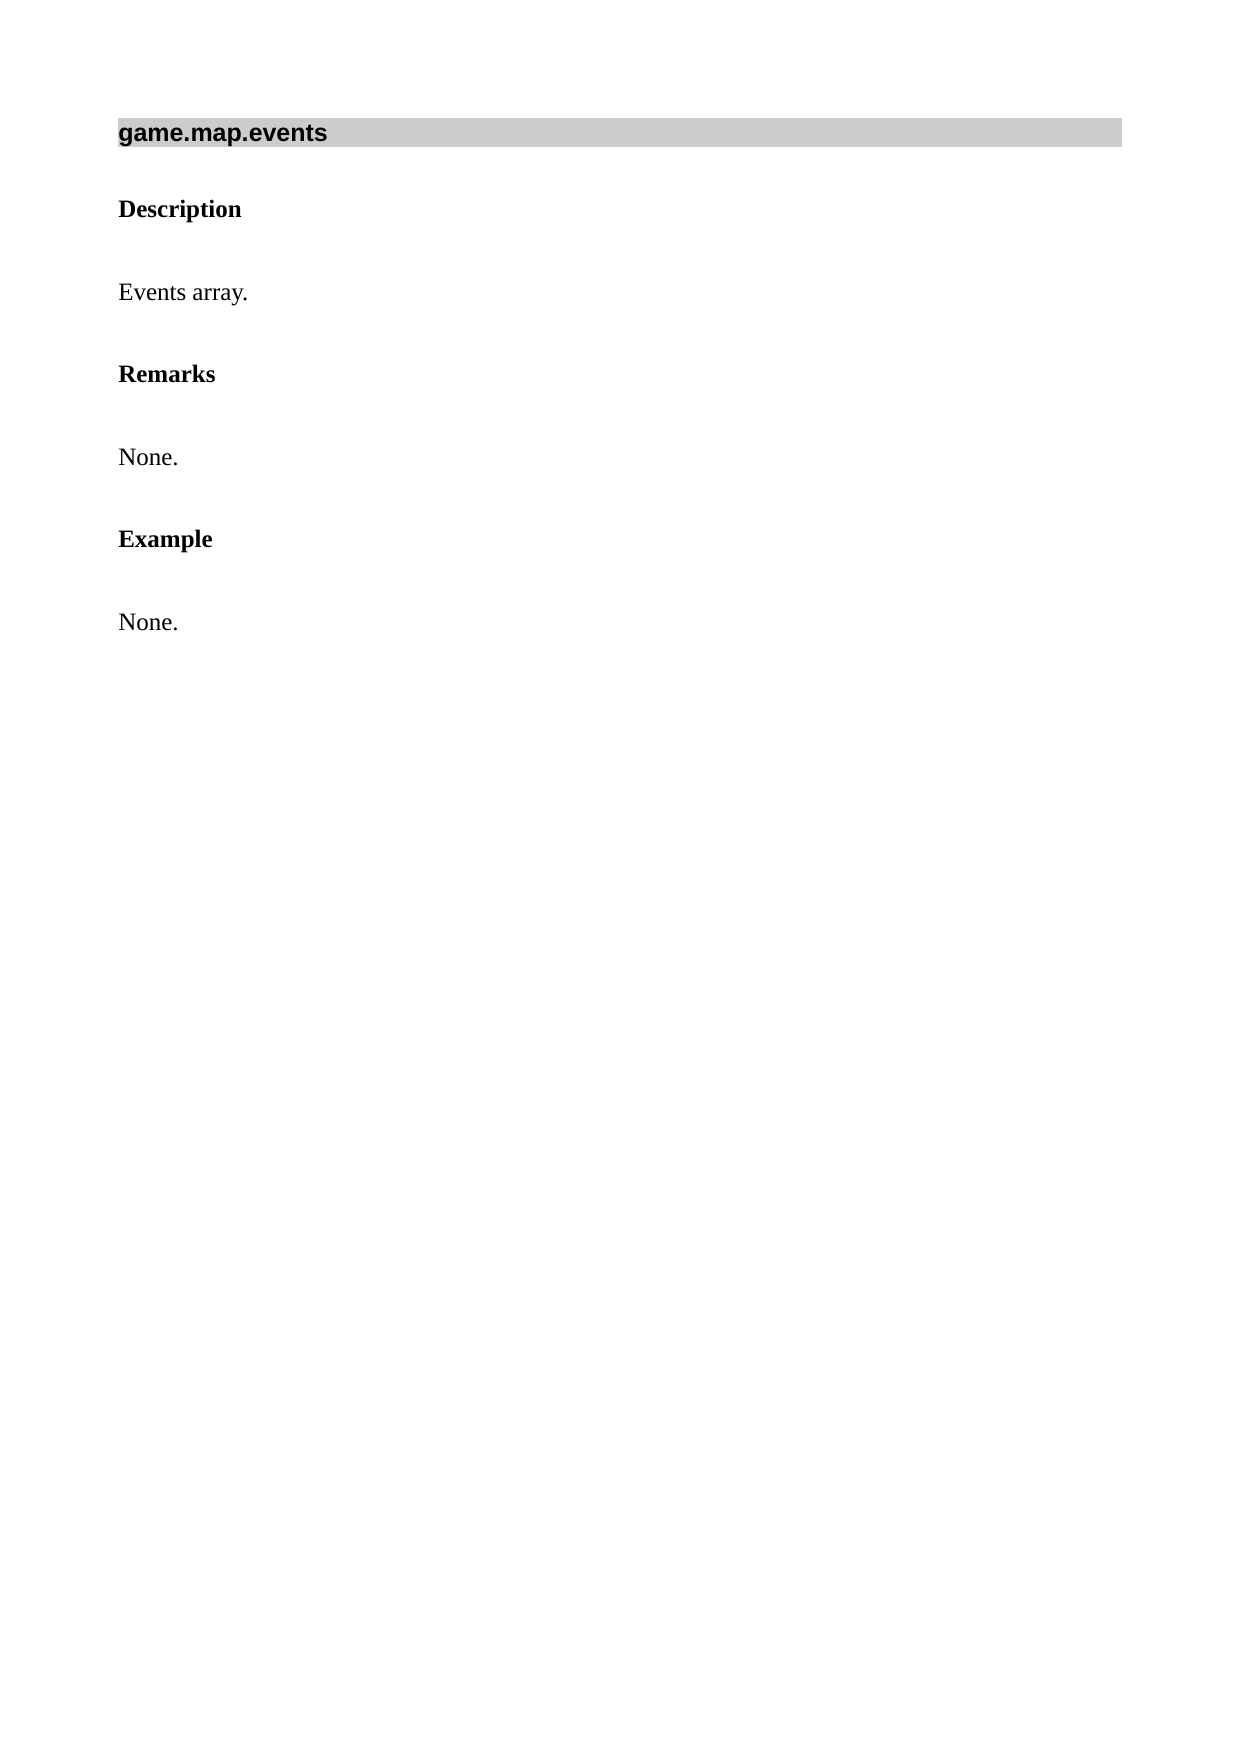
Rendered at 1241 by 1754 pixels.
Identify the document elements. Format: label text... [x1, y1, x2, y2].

text Example [118, 524, 1122, 553]
text Events array. [118, 277, 1122, 306]
subtitle game.map.events [118, 118, 1122, 147]
text Remarks [118, 359, 1122, 388]
text None. [118, 607, 1122, 636]
text Description [118, 194, 1122, 223]
text None. [118, 442, 1122, 471]
